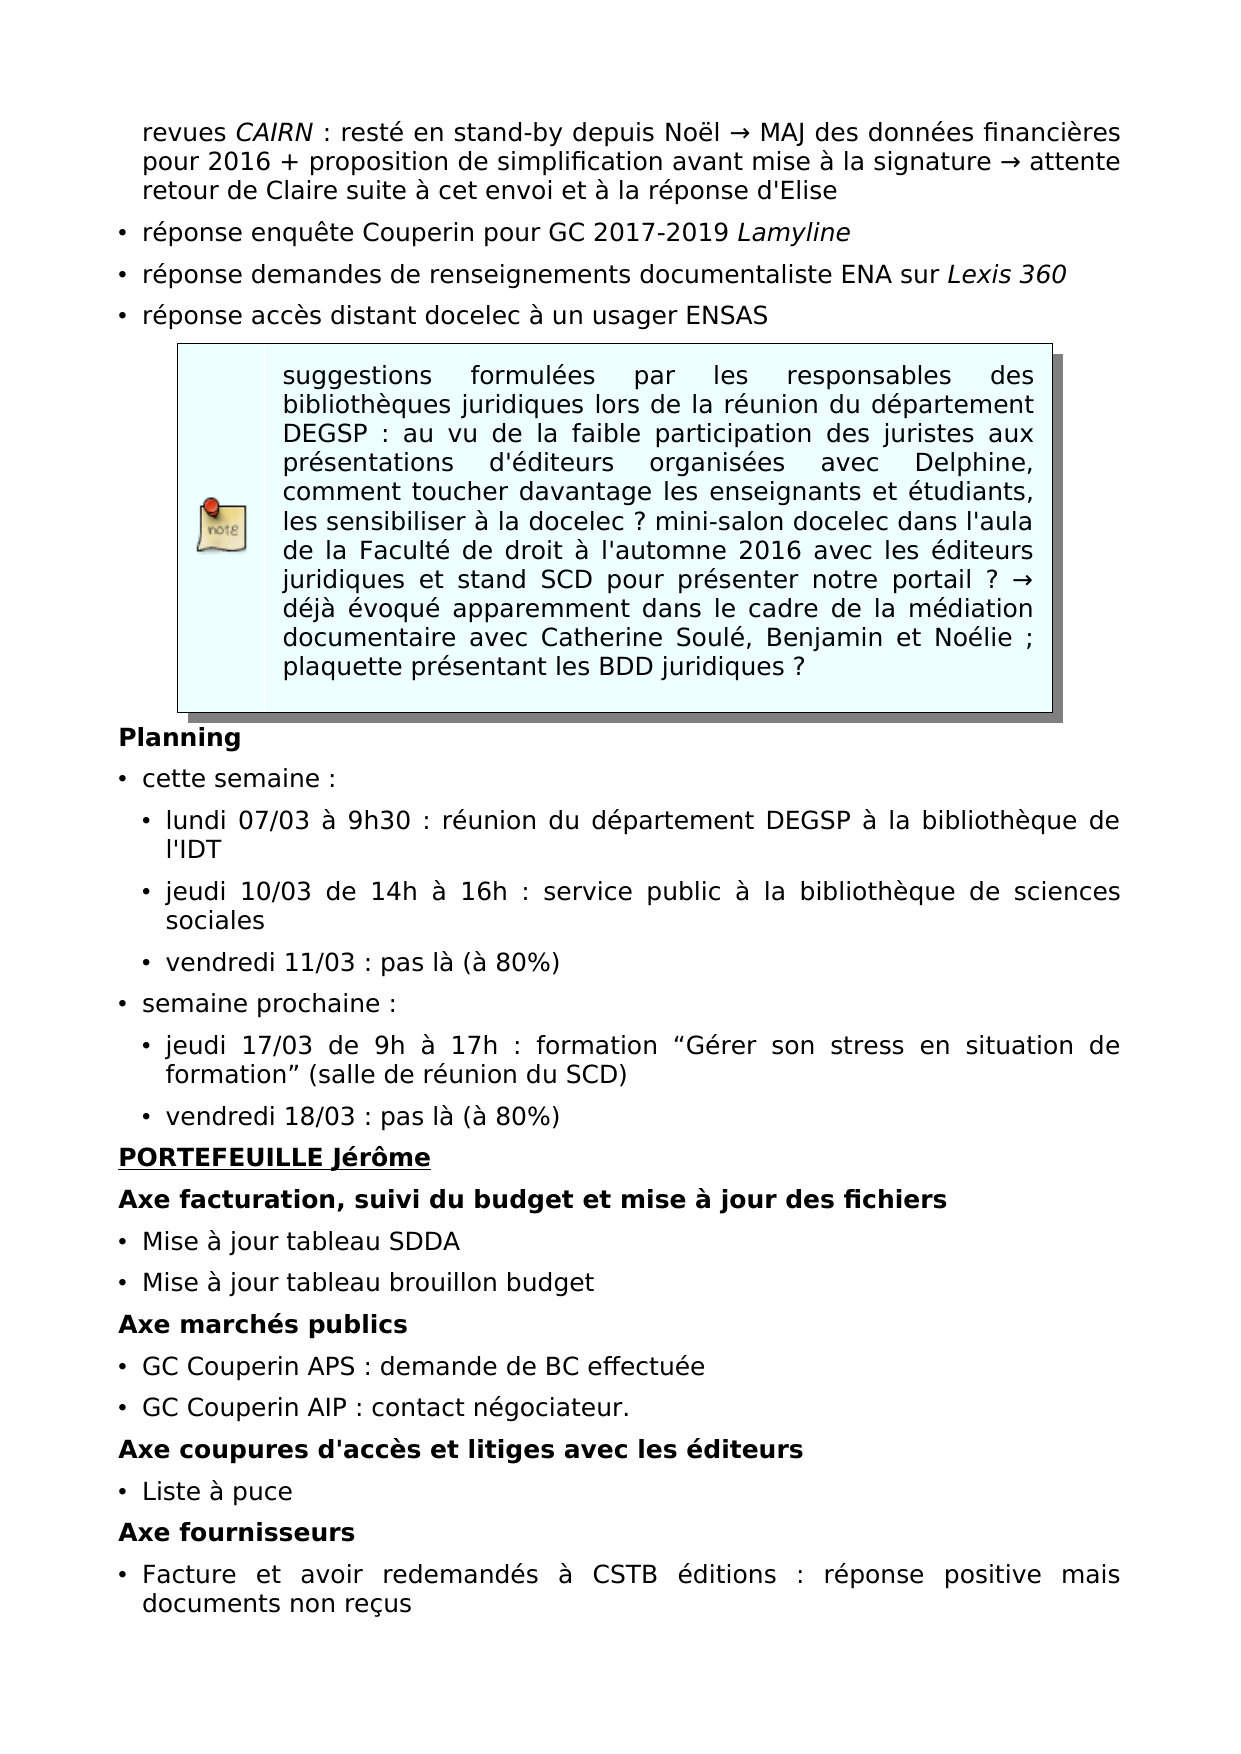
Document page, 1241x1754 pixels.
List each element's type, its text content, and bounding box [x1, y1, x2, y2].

table_header [178, 344, 264, 712]
text Axe marchés publics [118, 1310, 1122, 1339]
list semaine prochaine : [118, 989, 1122, 1018]
picture [183, 490, 259, 566]
list vendredi 18/03 : pas là (à 80%) [142, 1102, 1122, 1131]
list réponse accès distant docelec à un usager ENSAS [118, 301, 1122, 331]
list réponse enquête Couperin pour GC 2017-2019 Lamyline [118, 218, 1122, 247]
text Axe facturation, suivi du budget et mise à jour des fichiers [118, 1185, 1122, 1214]
list réponse demandes de renseignements documentaliste ENA sur Lexis 360 [118, 260, 1122, 289]
list jeudi 10/03 de 14h à 16h : service public à la bibliothèque de sciences sociales [142, 877, 1122, 935]
text Axe coupures d'accès et litiges avec les éditeurs [118, 1435, 1122, 1464]
list vendredi 11/03 : pas là (à 80%) [142, 948, 1122, 977]
list revues CAIRN : resté en stand-by depuis Noël → MAJ des données financières pour 2016 + proposition de simplification avant mise à la signature → attente retour de Claire suite à cet envoi et à la réponse d'Elise [118, 118, 1122, 206]
text Planning [118, 723, 1122, 752]
list jeudi 17/03 de 9h à 17h : formation “Gérer son stress en situation de formation” (salle de réunion du SCD) [142, 1031, 1122, 1089]
list Facture et avoir redemandés à CSTB éditions : réponse positive mais documents non reçus [118, 1560, 1122, 1618]
list Mise à jour tableau SDDA [118, 1227, 1122, 1256]
list GC Couperin APS : demande de BC effectuée [118, 1352, 1122, 1381]
list GC Couperin AIP : contact négociateur. [118, 1393, 1122, 1423]
list lundi 07/03 à 9h30 : réunion du département DEGSP à la bibliothèque de l'IDT [142, 806, 1122, 864]
list cette semaine : [118, 764, 1122, 793]
table_header suggestions formulées par les responsables des bibliothèques juridiques lors de la réunion du département DEGSP : au vu de la faible participation des juristes aux présentations d'éditeurs organisées avec Delphine, comment toucher davantage les enseignants et étudiants, les sensibiliser à la docelec ? mini-salon docelec dans l'aula de la Faculté de droit à l'automne 2016 avec les éditeurs juridiques et stand SCD pour présenter notre portail ? → déjà évoqué apparemment dans le cadre de la médiation documentaire avec Catherine Soulé, Benjamin et Noélie ; plaquette présentant les BDD juridiques ? [265, 344, 1052, 712]
list Mise à jour tableau brouillon budget [118, 1268, 1122, 1298]
list Liste à puce [118, 1477, 1122, 1506]
text PORTEFEUILLE Jérôme [118, 1143, 1122, 1173]
text Axe fournisseurs [118, 1518, 1122, 1548]
